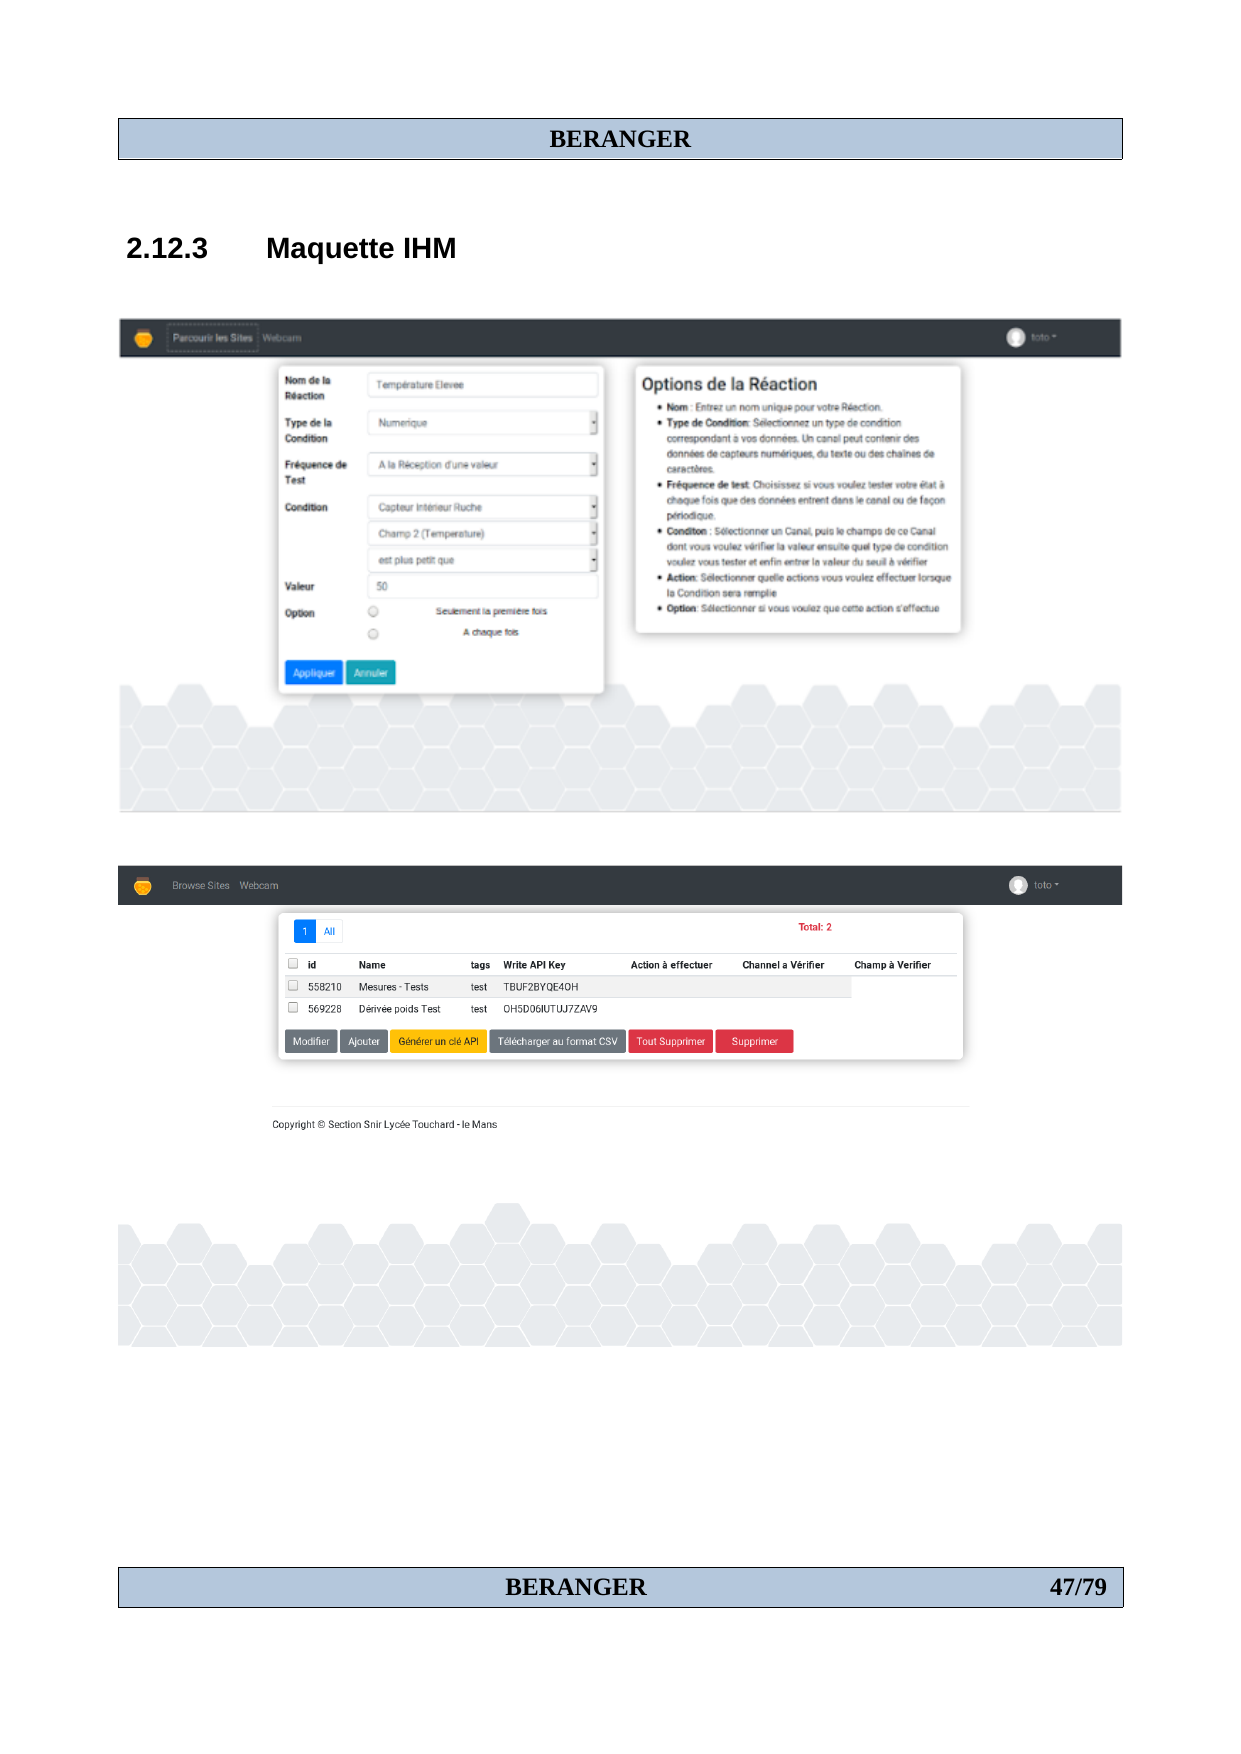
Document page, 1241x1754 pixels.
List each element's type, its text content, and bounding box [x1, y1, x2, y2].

picture [118, 865, 1123, 1347]
subtitle Maquette IHM [118, 231, 1122, 265]
picture [118, 317, 1123, 814]
